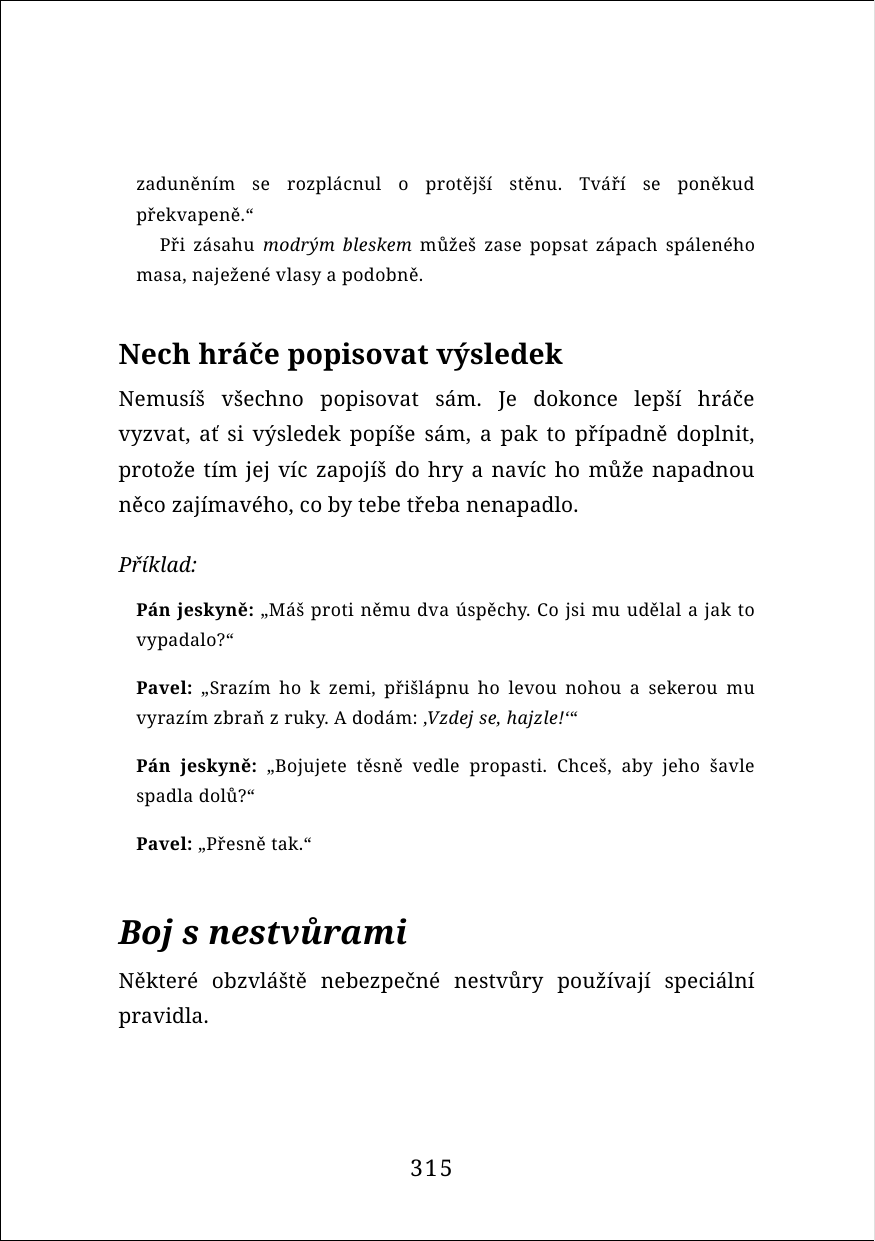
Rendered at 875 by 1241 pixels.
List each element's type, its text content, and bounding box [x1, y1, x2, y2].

text Některé obzvláště nebezpečné nestvůry používají speciální pravidla. [118, 966, 756, 1030]
subtitle Nech hráče popisovat výsledek [118, 334, 756, 372]
text Pán jeskyně: „Máš proti němu dva úspěchy. Co jsi mu udělal a jak to vypadalo?“ [136, 597, 756, 651]
text Pavel: „Srazím ho k zemi, přišlápnu ho levou nohou a sekerou mu vyrazím zbraň z ruky. A dodám: ‚Vzdej se, hajzle!‘“ [136, 675, 756, 729]
text Nemusíš všechno popisovat sám. Je dokonce lepší hráče vyzvat, ať si výsledek popíše sám, a pak to případně doplnit, protože tím jej víc zapojíš do hry a navíc ho může napadnou něco zajímavého, co by tebe třeba nenapadlo. [118, 384, 756, 519]
text zaduněním se rozplácnul o protější stěnu. Tváří se poněkud překvapeně.“ Při zásahu modrým bleskem můžeš zase popsat zápach spáleného masa, naježené vlasy a podobně. [136, 172, 756, 287]
text Pavel: „Přesně tak.“ [136, 831, 756, 856]
text Pán jeskyně: „Bojujete těsně vedle propasti. Chceš, aby jeho šavle spadla dolů?“ [136, 753, 756, 808]
subtitle Boj s nestvůrami [118, 909, 756, 954]
text Příklad: [118, 550, 756, 578]
